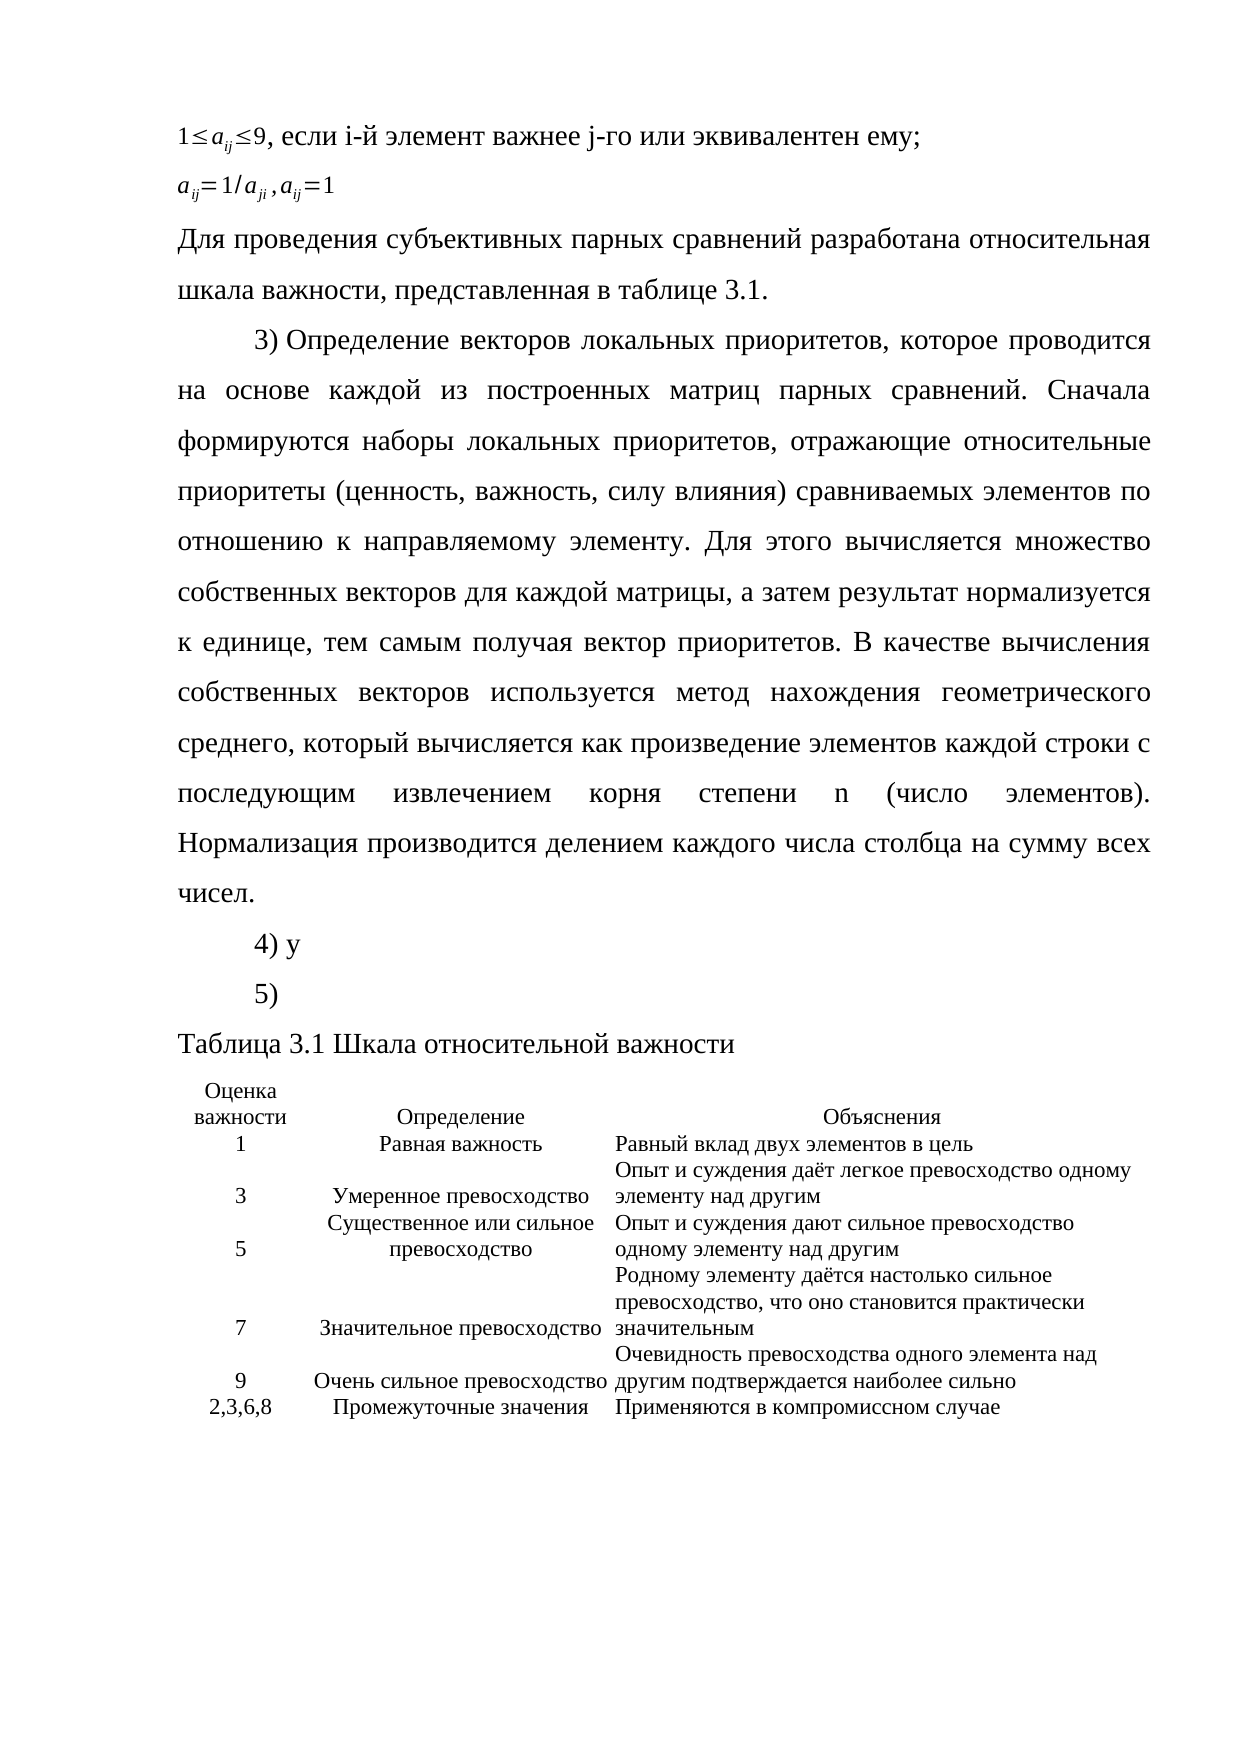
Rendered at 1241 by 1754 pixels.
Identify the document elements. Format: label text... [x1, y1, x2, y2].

table_cell 2,3,6,8 [171, 1393, 310, 1419]
list у [177, 926, 1152, 959]
table_cell Очевидность превосходства одного элемента над другим подтверждается наиболее сильно [612, 1340, 1152, 1393]
table_cell Опыт и суждения даёт легкое превосходство одному элементу над другим [612, 1156, 1152, 1209]
table_header Определение [310, 1077, 612, 1129]
table_cell Промежуточные значения [310, 1393, 612, 1419]
table_cell Очень сильное превосходство [310, 1340, 612, 1393]
table_cell Равная важность [310, 1130, 612, 1156]
table_cell 7 [171, 1261, 310, 1340]
table_cell 5 [171, 1209, 310, 1261]
text Таблица 3.1 Шкала относительной важности [177, 1027, 1152, 1060]
table_cell Существенное или сильное превосходство [310, 1209, 612, 1261]
list Определение векторов локальных приоритетов, которое проводится на основе каждой из построенных матриц парных сравнений. Сначала формируются наборы локальных приоритетов, отражающие относительные приоритеты (ценность, важность, силу влияния) сравниваемых элементов по отношению к направляемому элементу. Для этого вычисляется множество собственных векторов для каждой матрицы, а затем результат нормализуется к единице, тем самым получая вектор приоритетов. В качестве вычисления собственных векторов используется метод нахождения геометрического среднего, который вычисляется как произведение элементов каждой строки с последующим извлечением корня степени n (число элементов). Нормализация производится делением каждого числа столбца на сумму всех чисел. [177, 322, 1152, 909]
table_cell Применяются в компромиссном случае [612, 1393, 1152, 1419]
table_cell Опыт и суждения дают сильное превосходство одному элементу над другим [612, 1209, 1152, 1261]
table_header Оценка важности [171, 1077, 310, 1129]
table_cell Умеренное превосходство [310, 1156, 612, 1209]
table_cell 9 [171, 1340, 310, 1393]
list , если i-й элемент важнее j-го или эквивалентен ему; [177, 118, 1152, 154]
list Для проведения субъективных парных сравнений разработана относительная шкала важности, представленная в таблице 3.1. [177, 222, 1152, 305]
table_cell Равный вклад двух элементов в цель [612, 1130, 1152, 1156]
table_cell 1 [171, 1130, 310, 1156]
table_cell 3 [171, 1156, 310, 1209]
table_cell Родному элементу даётся настолько сильное превосходство, что оно становится практически значительным [612, 1261, 1152, 1340]
table_header Объяснения [612, 1077, 1152, 1129]
table_cell Значительное превосходство [310, 1261, 612, 1340]
